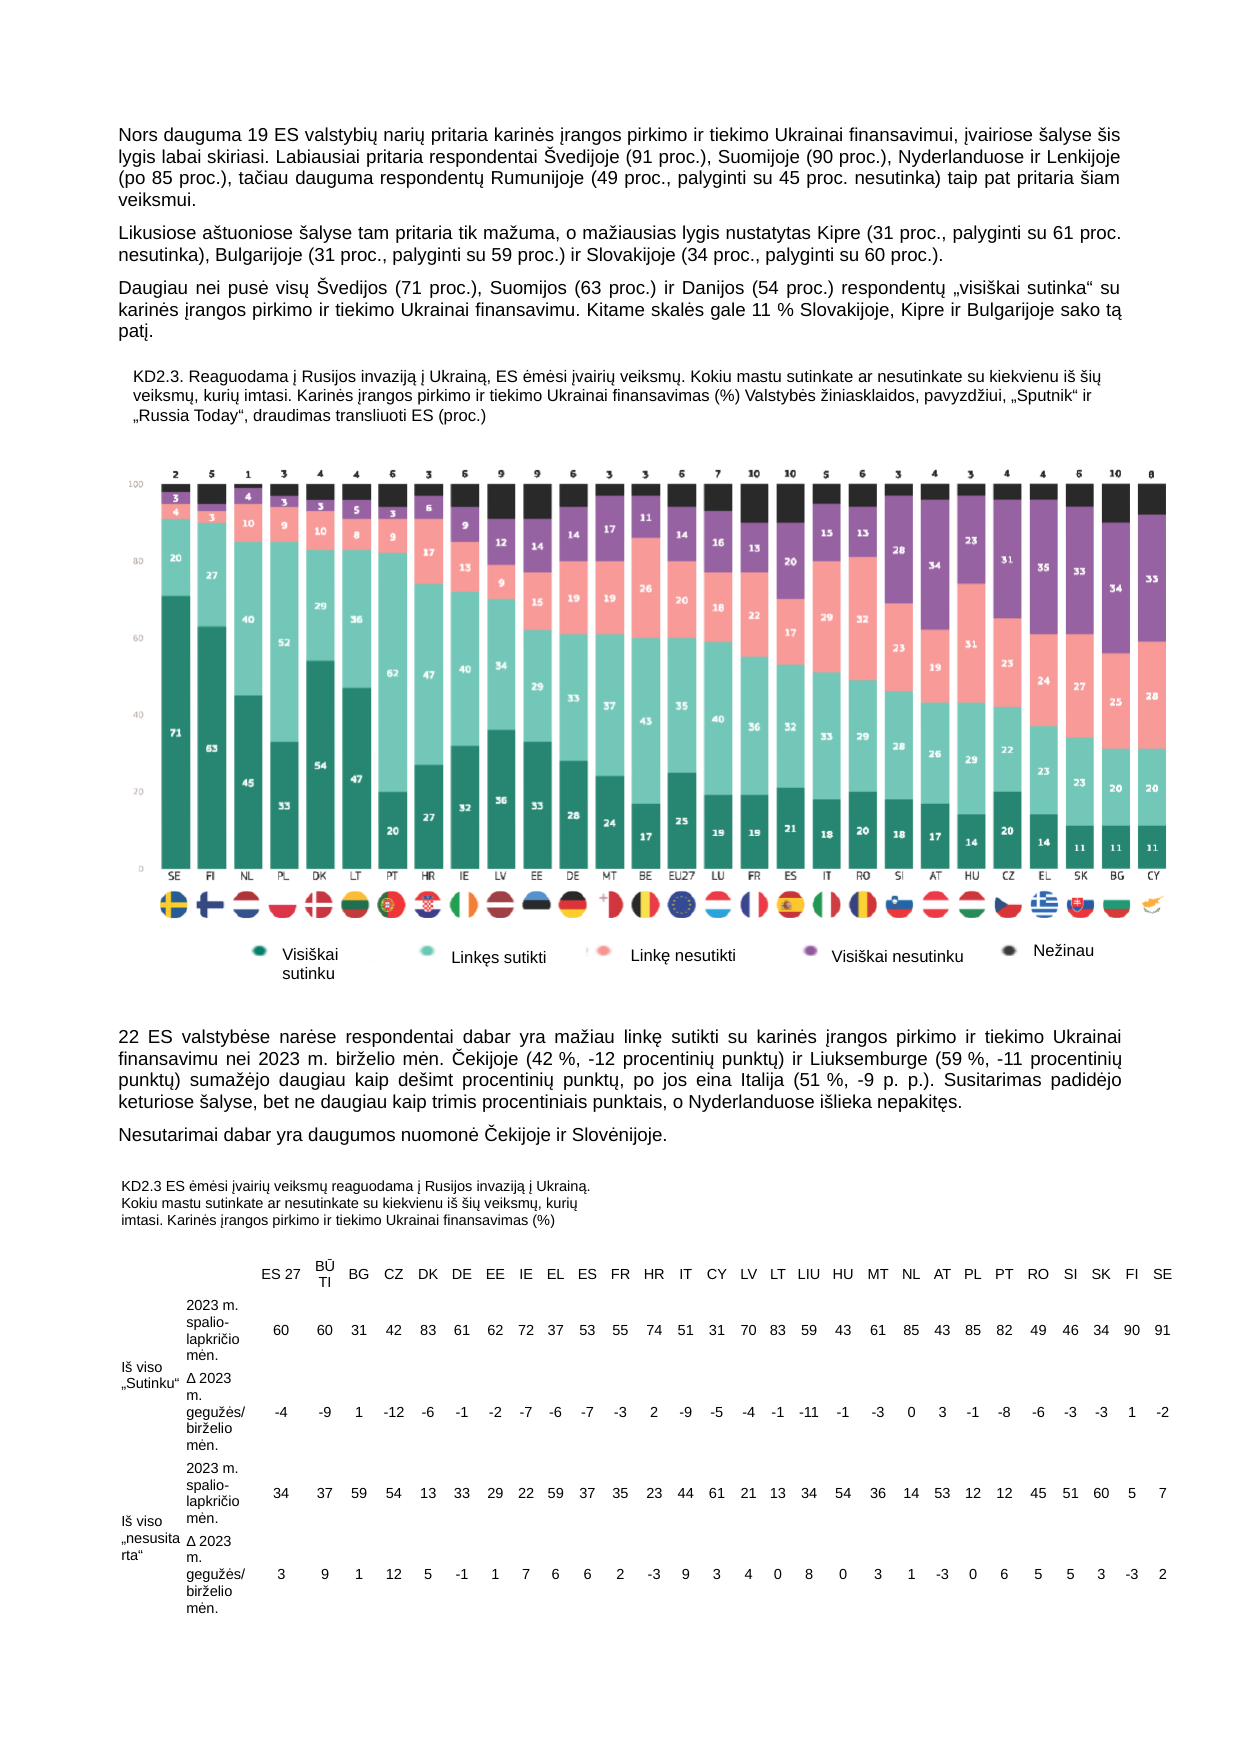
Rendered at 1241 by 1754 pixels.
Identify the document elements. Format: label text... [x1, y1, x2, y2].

table_cell 74 [637, 1294, 671, 1367]
table_cell 5 [1056, 1529, 1085, 1619]
table_cell 60 [308, 1294, 341, 1367]
table_cell SE [1146, 1255, 1179, 1294]
table_cell ES [571, 1255, 604, 1294]
table_cell -11 [792, 1367, 826, 1456]
table_cell CZ [376, 1255, 411, 1294]
table_cell -3 [860, 1367, 895, 1456]
table_cell 6 [988, 1529, 1020, 1619]
table_cell 21 [734, 1456, 763, 1529]
table_cell 85 [958, 1294, 988, 1367]
table_cell ES 27 [254, 1255, 308, 1294]
table_cell 14 [895, 1456, 927, 1529]
table_cell 54 [376, 1456, 411, 1529]
table_cell 1 [1118, 1367, 1146, 1456]
table_cell NL [895, 1255, 927, 1294]
table_header [792, 1152, 826, 1254]
table_cell -3 [1118, 1529, 1146, 1619]
table_header [958, 1152, 988, 1254]
table_cell -1 [763, 1367, 792, 1456]
table_cell 61 [860, 1294, 895, 1367]
table_header KD2.3 ES ėmėsi įvairių veiksmų reaguodama į Rusijos invaziją į Ukrainą. Kokiu mastu sutinkate ar nesutinkate su kiekvienu iš šių veiksmų, kurių imtasi. Karinės įrangos pirkimo ir tiekimo Ukrainai finansavimas (%) [118, 1152, 604, 1254]
table_cell 0 [826, 1529, 860, 1619]
table_cell HU [826, 1255, 860, 1294]
table_cell 3 [700, 1529, 734, 1619]
table_cell 2 [604, 1529, 637, 1619]
table_cell -2 [479, 1367, 512, 1456]
table_cell 0 [958, 1529, 988, 1619]
table_header [1056, 1152, 1085, 1254]
table_cell -3 [637, 1529, 671, 1619]
table_header [895, 1152, 927, 1254]
table_cell Iš viso „Sutinku“ [118, 1294, 183, 1456]
table_cell CY [700, 1255, 734, 1294]
table_cell IT [671, 1255, 700, 1294]
table_cell 60 [254, 1294, 308, 1367]
table_cell 59 [540, 1456, 571, 1529]
table_header [604, 1152, 637, 1254]
table_cell BG [341, 1255, 376, 1294]
table_cell -8 [988, 1367, 1020, 1456]
table_cell IE [512, 1255, 540, 1294]
table_cell EE [479, 1255, 512, 1294]
table_cell 6 [540, 1529, 571, 1619]
table_header [671, 1152, 700, 1254]
table_cell 2023 m. spalio-lapkričio mėn. [183, 1294, 254, 1367]
table_header [1085, 1152, 1118, 1254]
table_cell 37 [571, 1456, 604, 1529]
table_cell 5 [1020, 1529, 1056, 1619]
table_header [637, 1152, 671, 1254]
table_cell -9 [308, 1367, 341, 1456]
table_cell LT [763, 1255, 792, 1294]
table_cell 34 [254, 1456, 308, 1529]
table_cell 3 [254, 1529, 308, 1619]
table_cell 9 [308, 1529, 341, 1619]
table_header [927, 1152, 957, 1254]
table_cell Δ 2023 m. gegužės/birželio mėn. [183, 1529, 254, 1619]
table_cell -3 [1056, 1367, 1085, 1456]
table_header [734, 1152, 763, 1254]
table_cell PT [988, 1255, 1020, 1294]
table_cell LV [734, 1255, 763, 1294]
table_cell 1 [479, 1529, 512, 1619]
table_cell 2 [1146, 1529, 1179, 1619]
text Nors dauguma 19 ES valstybių narių pritaria karinės įrangos pirkimo ir tiekimo Ukrainai finansavimui, įvairiose šalyse šis lygis labai skiriasi. Labiausiai pritaria respondentai Švedijoje (91 proc.), Suomijoje (90 proc.), Nyderlanduose ir Lenkijoje (po 85 proc.), tačiau dauguma respondentų Rumunijoje (49 proc., palyginti su 45 proc. nesutinka) taip pat pritaria šiam veiksmui. [118, 124, 1122, 210]
table_cell -5 [700, 1367, 734, 1456]
table_cell 12 [988, 1456, 1020, 1529]
table_cell 51 [671, 1294, 700, 1367]
table_header [860, 1152, 895, 1254]
table_cell SI [1056, 1255, 1085, 1294]
table_cell 91 [1146, 1294, 1179, 1367]
table_cell 45 [1020, 1456, 1056, 1529]
table_cell Iš viso „nesusitarta“ [118, 1456, 183, 1619]
table_cell PL [958, 1255, 988, 1294]
table_cell 7 [1146, 1456, 1179, 1529]
table_cell -3 [604, 1367, 637, 1456]
table_cell 2 [637, 1367, 671, 1456]
table_cell 59 [341, 1456, 376, 1529]
table_header [1146, 1152, 1179, 1254]
table_cell 35 [604, 1456, 637, 1529]
table_cell 0 [895, 1367, 927, 1456]
table_cell -12 [376, 1367, 411, 1456]
table_cell 6 [571, 1529, 604, 1619]
table_cell RO [1020, 1255, 1056, 1294]
table_cell 36 [860, 1456, 895, 1529]
table_cell [183, 1255, 254, 1294]
table_cell 1 [341, 1529, 376, 1619]
table_cell FI [1118, 1255, 1146, 1294]
table_cell -2 [1146, 1367, 1179, 1456]
table_cell MT [860, 1255, 895, 1294]
text Daugiau nei pusė visų Švedijos (71 proc.), Suomijos (63 proc.) ir Danijos (54 proc.) respondentų „visiškai sutinka“ su karinės įrangos pirkimo ir tiekimo Ukrainai finansavimu. Kitame skalės gale 11 % Slovakijoje, Kipre ir Bulgarijoje sako tą patį. [118, 277, 1122, 342]
table_cell -1 [826, 1367, 860, 1456]
table_cell 7 [512, 1529, 540, 1619]
table_cell -6 [1020, 1367, 1056, 1456]
table_cell 4 [734, 1529, 763, 1619]
table_cell 42 [376, 1294, 411, 1367]
table_cell 72 [512, 1294, 540, 1367]
table_cell 59 [792, 1294, 826, 1367]
table_cell 53 [927, 1456, 957, 1529]
table_cell 5 [411, 1529, 445, 1619]
table_cell -6 [540, 1367, 571, 1456]
table_cell 90 [1118, 1294, 1146, 1367]
table_header [1118, 1152, 1146, 1254]
text Likusiose aštuoniose šalyse tam pritaria tik mažuma, o mažiausias lygis nustatytas Kipre (31 proc., palyginti su 61 proc. nesutinka), Bulgarijoje (31 proc., palyginti su 59 proc.) ir Slovakijoje (34 proc., palyginti su 60 proc.). [118, 222, 1122, 265]
table_cell 1 [895, 1529, 927, 1619]
table_header [988, 1152, 1020, 1254]
table_cell 60 [1085, 1456, 1118, 1529]
table_cell -3 [927, 1529, 957, 1619]
table_cell 61 [700, 1456, 734, 1529]
table_cell Δ 2023 m. gegužės/birželio mėn. [183, 1367, 254, 1456]
table_cell 62 [479, 1294, 512, 1367]
table_cell 23 [637, 1456, 671, 1529]
table_cell 2023 m. spalio-lapkričio mėn. [183, 1456, 254, 1529]
table_cell 31 [341, 1294, 376, 1367]
table_cell 43 [826, 1294, 860, 1367]
table_cell 12 [376, 1529, 411, 1619]
table_cell -1 [958, 1367, 988, 1456]
table_cell 31 [700, 1294, 734, 1367]
table_cell LIU [792, 1255, 826, 1294]
table_cell 83 [411, 1294, 445, 1367]
table_cell 51 [1056, 1456, 1085, 1529]
table_cell 0 [763, 1529, 792, 1619]
table_cell 9 [671, 1529, 700, 1619]
table_cell 3 [860, 1529, 895, 1619]
table_cell 82 [988, 1294, 1020, 1367]
picture [119, 464, 1181, 928]
table_cell 61 [445, 1294, 479, 1367]
table_cell 34 [1085, 1294, 1118, 1367]
table_cell EL [540, 1255, 571, 1294]
text Nesutarimai dabar yra daugumos nuomonė Čekijoje ir Slovėnijoje. [118, 1124, 1122, 1146]
table_cell 43 [927, 1294, 957, 1367]
table_cell HR [637, 1255, 671, 1294]
table_cell SK [1085, 1255, 1118, 1294]
table_header [826, 1152, 860, 1254]
table_cell -3 [1085, 1367, 1118, 1456]
table_cell -9 [671, 1367, 700, 1456]
table_cell 83 [763, 1294, 792, 1367]
table_cell 70 [734, 1294, 763, 1367]
text 22 ES valstybėse narėse respondentai dabar yra mažiau linkę sutikti su karinės įrangos pirkimo ir tiekimo Ukrainai finansavimu nei 2023 m. birželio mėn. Čekijoje (42 %, -12 procentinių punktų) ir Liuksemburge (59 %, -11 procentinių punktų) sumažėjo daugiau kaip dešimt procentinių punktų, po jos eina Italija (51 %, -9 p. p.). Susitarimas padidėjo keturiose šalyse, bet ne daugiau kaip trimis procentiniais punktais, o Nyderlanduose išlieka nepakitęs. [118, 1026, 1122, 1112]
table_cell -1 [445, 1367, 479, 1456]
table_cell 13 [411, 1456, 445, 1529]
table_cell 33 [445, 1456, 479, 1529]
table_cell DE [445, 1255, 479, 1294]
table_cell -4 [734, 1367, 763, 1456]
table_cell 85 [895, 1294, 927, 1367]
table_cell -7 [512, 1367, 540, 1456]
table_cell BŪTI [308, 1255, 341, 1294]
table_cell 3 [1085, 1529, 1118, 1619]
table_cell 46 [1056, 1294, 1085, 1367]
table_cell -1 [445, 1529, 479, 1619]
table_cell 54 [826, 1456, 860, 1529]
table_cell -7 [571, 1367, 604, 1456]
table_cell 37 [308, 1456, 341, 1529]
table_cell [118, 1255, 183, 1294]
table_cell 49 [1020, 1294, 1056, 1367]
table_header [763, 1152, 792, 1254]
table_cell 37 [540, 1294, 571, 1367]
table_header [700, 1152, 734, 1254]
table_cell 5 [1118, 1456, 1146, 1529]
table_cell 22 [512, 1456, 540, 1529]
table_cell 13 [763, 1456, 792, 1529]
table_cell -6 [411, 1367, 445, 1456]
table_header [1020, 1152, 1056, 1254]
picture [237, 932, 1024, 970]
table_cell 12 [958, 1456, 988, 1529]
table_cell 44 [671, 1456, 700, 1529]
table_cell 3 [927, 1367, 957, 1456]
table_cell 1 [341, 1367, 376, 1456]
table_cell 55 [604, 1294, 637, 1367]
table_cell AT [927, 1255, 957, 1294]
table_cell 53 [571, 1294, 604, 1367]
table_cell 34 [792, 1456, 826, 1529]
table_cell 29 [479, 1456, 512, 1529]
table_cell DK [411, 1255, 445, 1294]
table_cell 8 [792, 1529, 826, 1619]
table_cell -4 [254, 1367, 308, 1456]
table_cell FR [604, 1255, 637, 1294]
